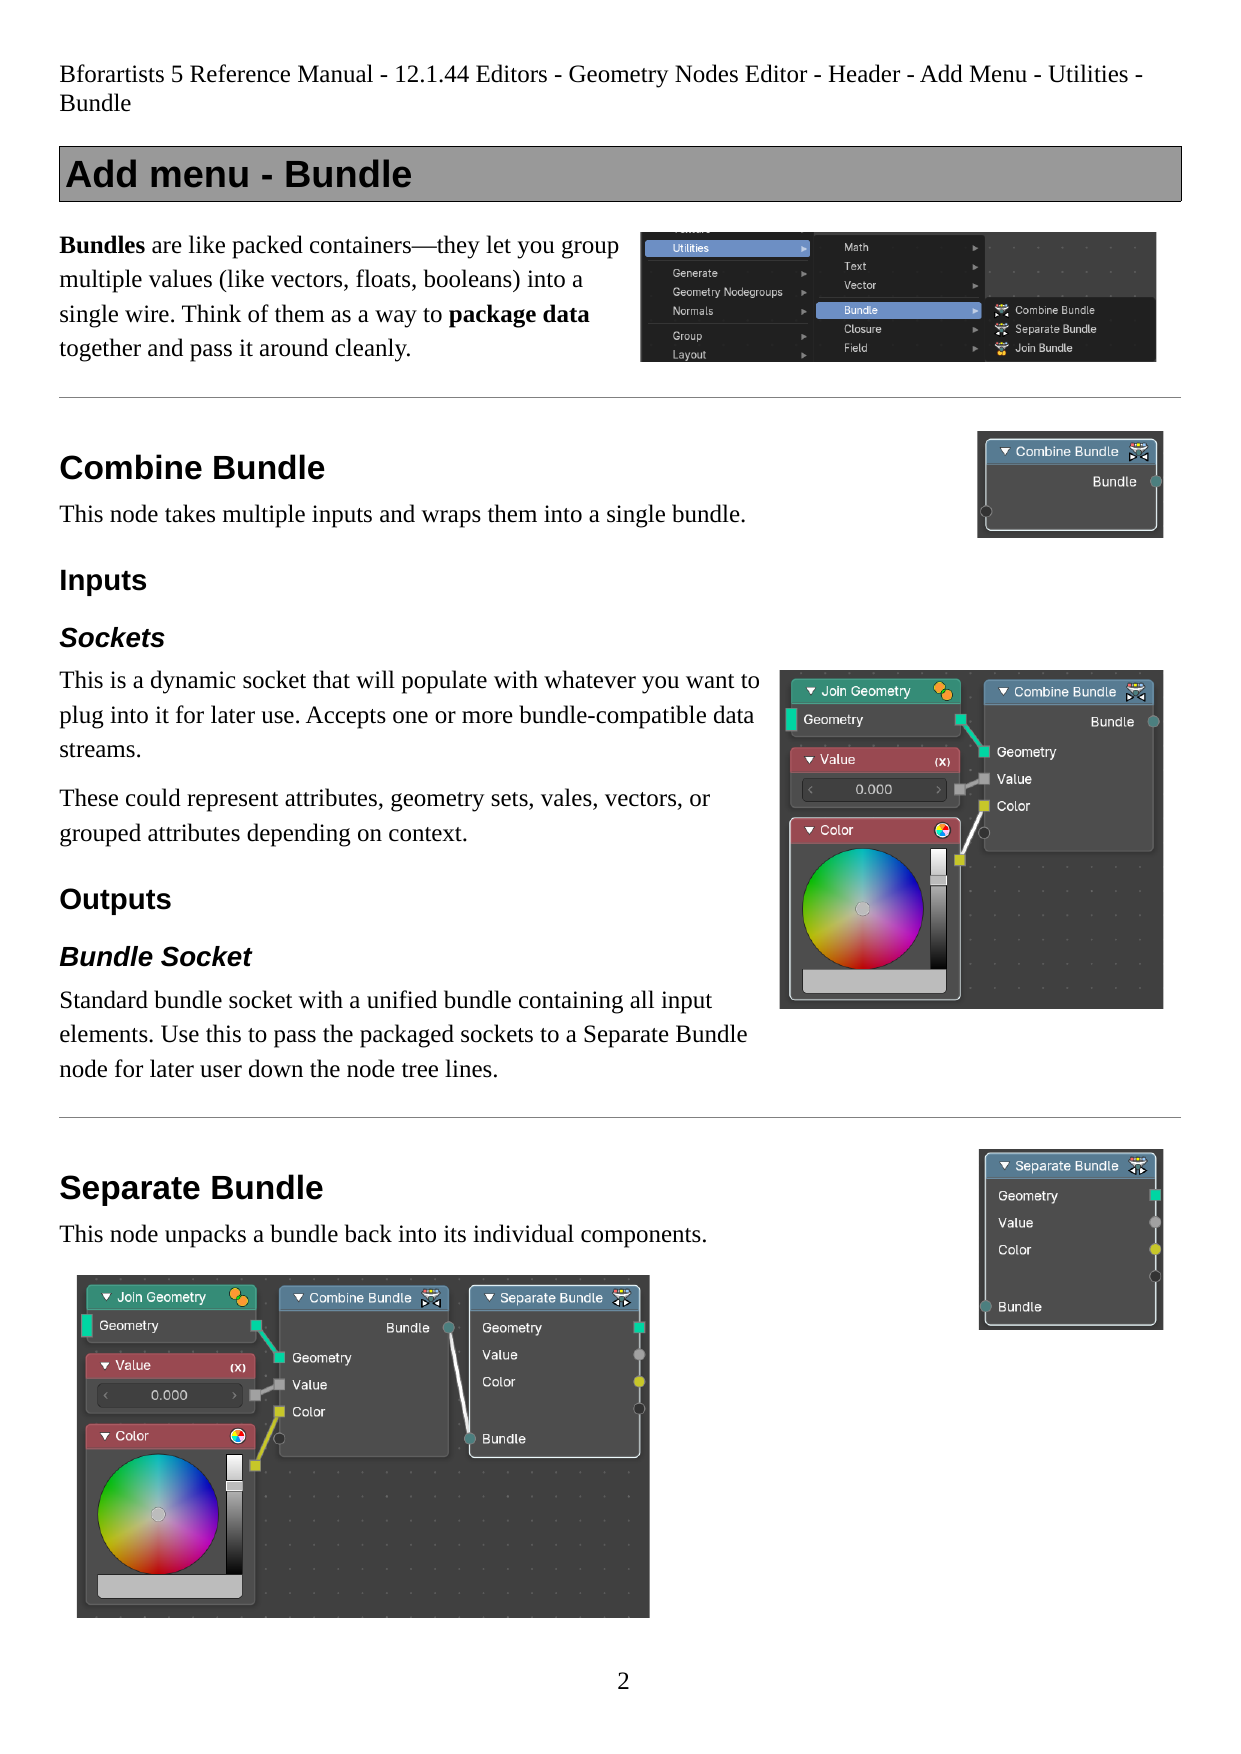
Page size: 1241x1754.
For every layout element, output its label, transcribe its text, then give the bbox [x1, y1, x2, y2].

text This node unpacks a bundle back into its individual components. [59, 1219, 978, 1248]
text This is a dynamic socket that will populate with whatever you want to plug into it for later use. Accepts one or more bundle-compatible data streams. [59, 666, 1181, 763]
text This node takes multiple inputs and wraps them into a single bundle. [59, 499, 977, 527]
subtitle [1164, 1168, 1181, 1206]
subtitle Combine Bundle [59, 448, 977, 486]
text These could represent attributes, geometry sets, vales, vectors, or grouped attributes depending on context. [59, 783, 779, 847]
subtitle [1164, 940, 1181, 972]
subtitle Outputs [59, 882, 779, 915]
table_header Add menu - Bundle [60, 147, 1181, 201]
subtitle Separate Bundle [59, 1168, 978, 1206]
subtitle Sockets [59, 621, 1181, 653]
picture [978, 1149, 1164, 1330]
subtitle [1164, 882, 1181, 915]
picture [640, 232, 1157, 362]
subtitle Bundle Socket [59, 940, 779, 972]
text Bundles are like packed containers—they let you group multiple values (like vectors, floats, booleans) into a single wire. Think of them as a way to package data together and pass it around cleanly. [59, 230, 1181, 362]
subtitle [1164, 448, 1181, 486]
picture [76, 1275, 650, 1618]
subtitle Inputs [59, 562, 1181, 596]
picture [977, 431, 1164, 538]
text Standard bundle socket with a unified bundle containing all input elements. Use this to pass the packaged sockets to a Separate Bundle node for later user down the node tree lines. [59, 985, 1181, 1082]
picture [779, 670, 1164, 1009]
